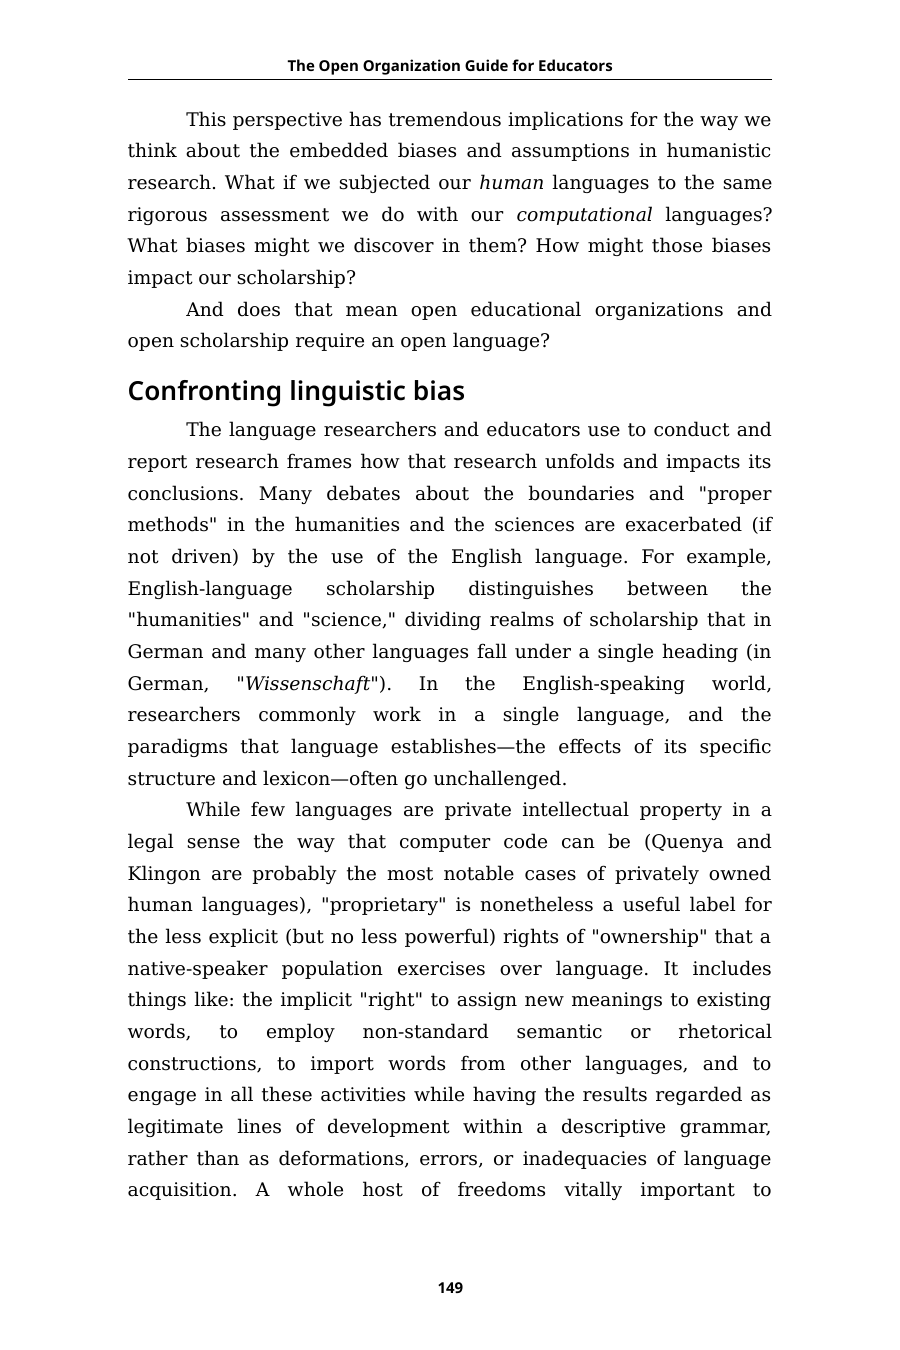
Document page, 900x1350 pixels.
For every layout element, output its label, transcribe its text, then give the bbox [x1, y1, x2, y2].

text The language researchers and educators use to conduct and report research frames how that research unfolds and impacts its conclusions. Many debates about the boundaries and "proper methods" in the humanities and the sciences are exacerbated (if not driven) by the use of the English language. For example, English-language scholarship distinguishes between the "humanities" and "science," dividing realms of scholarship that in German and many other languages fall under a single heading (in German, "Wissenschaft"). In the English-speaking world, researchers commonly work in a single language, and the paradigms that language establishes—the effects of its specific structure and lexicon—often go unchallenged. [127, 419, 772, 790]
subtitle Confronting linguistic bias [127, 377, 772, 407]
text While few languages are private intellectual property in a legal sense the way that computer code can be (Quenya and Klingon are probably the most notable cases of privately owned human languages), "proprietary" is nonetheless a useful label for the less explicit (but no less powerful) rights of "ownership" that a native-speaker population exercises over language. It includes things like: the implicit "right" to assign new meanings to existing words, to employ non-standard semantic or rhetorical constructions, to import words from other languages, and to engage in all these activities while having the results regarded as legitimate lines of development within a descriptive grammar, rather than as deformations, errors, or inadequacies of language acquisition. A whole host of freedoms vitally important to [127, 799, 772, 1201]
text This perspective has tremendous implications for the way we think about the embedded biases and assumptions in humanistic research. What if we subjected our human languages to the same rigorous assessment we do with our computational languages? What biases might we discover in them? How might those biases impact our scholarship? [127, 109, 772, 289]
text And does that mean open educational organizations and open scholarship require an open language? [127, 299, 772, 352]
